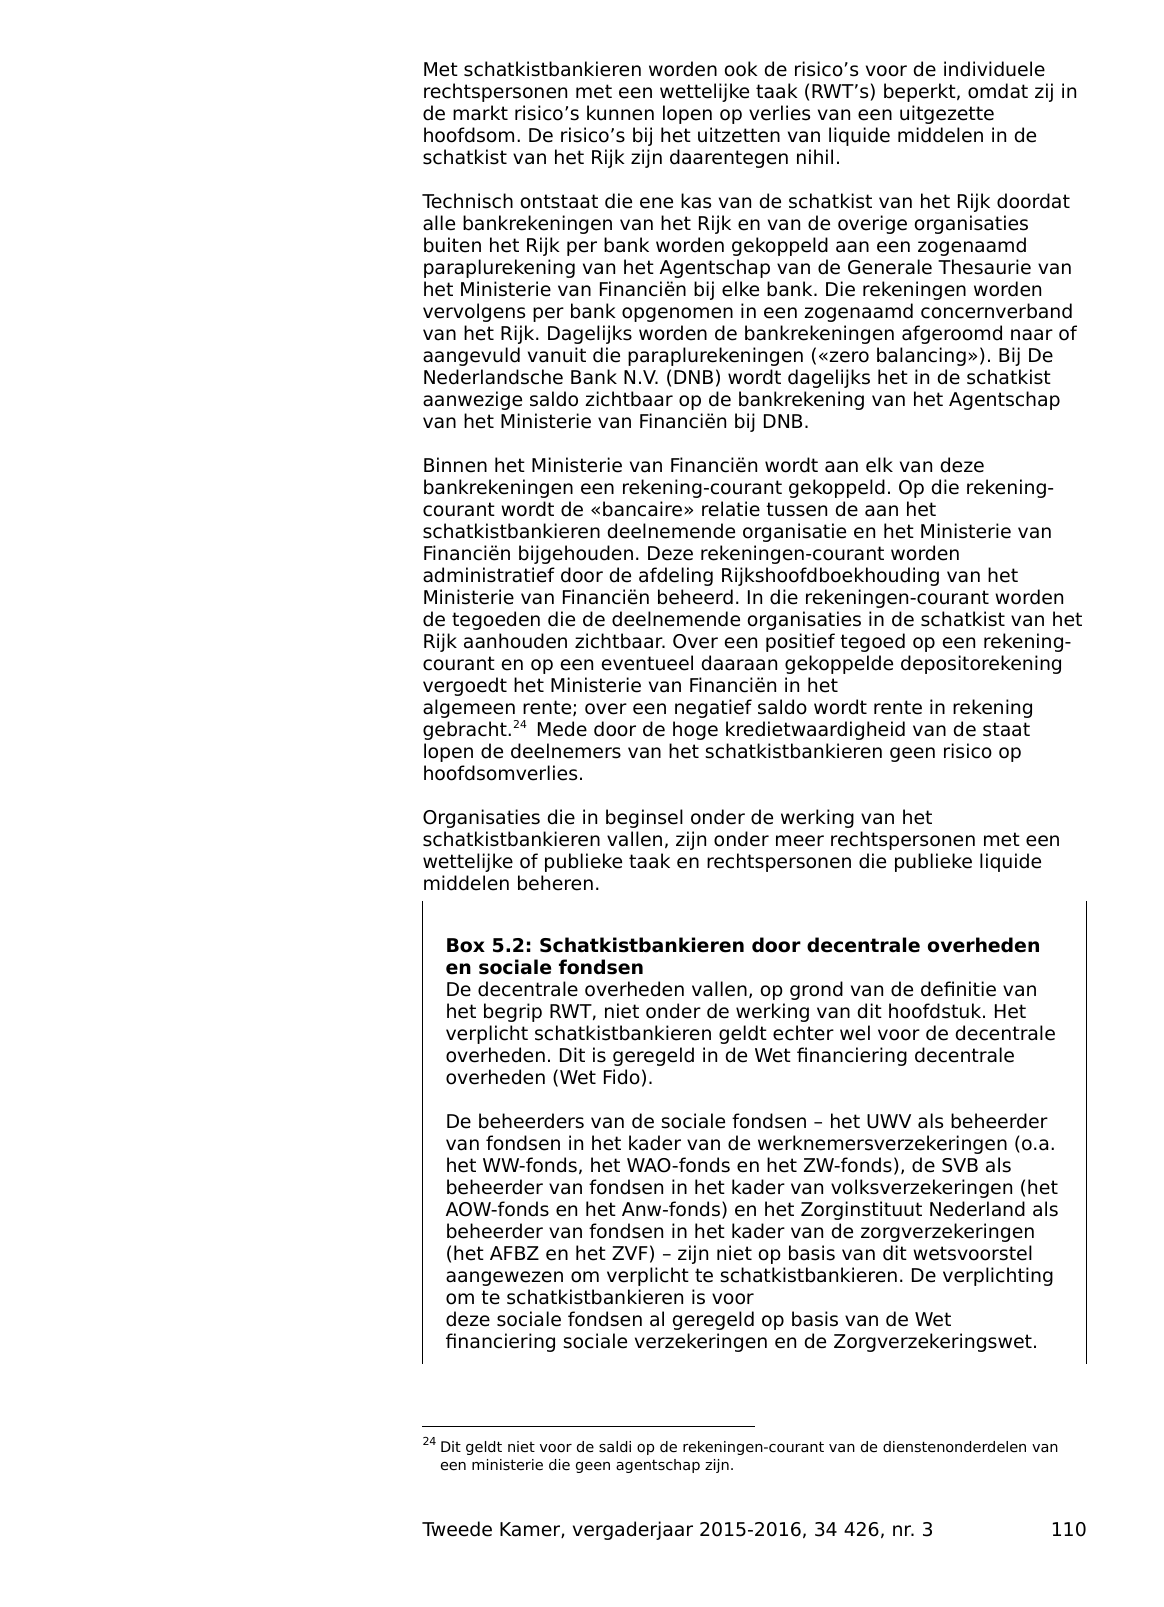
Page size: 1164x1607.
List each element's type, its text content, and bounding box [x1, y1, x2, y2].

text Binnen het Ministerie van Financiën wordt aan elk van deze bankrekeningen een rekening-courant gekoppeld. Op die rekening-courant wordt de «bancaire» relatie tussen de aan het schatkistbankieren deelnemende organisatie en het Ministerie van Financiën bijgehouden. Deze rekeningen-courant worden administratief door de afdeling Rijkshoofdboekhouding van het Ministerie van Financiën beheerd. In die rekeningen-courant worden de tegoeden die de deelnemende organisaties in de schatkist van het Rijk aanhouden zichtbaar. Over een positief tegoed op een rekening-courant en op een eventueel daaraan gekoppelde depositorekening vergoedt het Ministerie van Financiën in het [422, 455, 1087, 697]
text Technisch ontstaat die ene kas van de schatkist van het Rijk doordat alle bankrekeningen van het Rijk en van de overige organisaties buiten het Rijk per bank worden gekoppeld aan een zogenaamd paraplurekening van het Agentschap van de Generale Thesaurie van het Ministerie van Financiën bij elke bank. Die rekeningen worden vervolgens per bank opgenomen in een zogenaamd concernverband van het Rijk. Dagelijks worden de bankrekeningen afgeroomd naar of aangevuld vanuit die paraplurekeningen («zero balancing»). Bij De Nederlandsche Bank N.V. (DNB) wordt dagelijks het in de schatkist aanwezige saldo zichtbaar op de bankrekening van het Agentschap van het Ministerie van Financiën bij DNB. [422, 191, 1087, 433]
text Dit geldt niet voor de saldi op de rekeningen-courant van de dienstenonderdelen van een ministerie die geen agentschap zijn. [422, 1435, 1087, 1474]
text Met schatkistbankieren worden ook de risico’s voor de individuele rechtspersonen met een wettelijke taak (RWT’s) beperkt, omdat zij in de markt risico’s kunnen lopen op verlies van een uitgezette hoofdsom. De risico’s bij het uitzetten van liquide middelen in de schatkist van het Rijk zijn daarentegen nihil. [422, 59, 1087, 169]
table_header Box 5.2: Schatkistbankieren door decentrale overheden en sociale fondsen De decentrale overheden vallen, op grond van de definitie van het begrip RWT, niet onder de werking van dit hoofdstuk. Het verplicht schatkistbankieren geldt echter wel voor de decentrale overheden. Dit is geregeld in de Wet financiering decentrale overheden (Wet Fido). De beheerders van de sociale fondsen – het UWV als beheerder van fondsen in het kader van de werknemersverzekeringen (o.a. het WW-fonds, het WAO-fonds en het ZW-fonds), de SVB als beheerder van fondsen in het kader van volksverzekeringen (het AOW-fonds en het Anw-fonds) en het Zorginstituut Nederland als beheerder van fondsen in het kader van de zorgverzekeringen (het AFBZ en het ZVF) – zijn niet op basis van dit wetsvoorstel aangewezen om verplicht te schatkistbankieren. De verplichting om te schatkistbankieren is voor deze sociale fondsen al geregeld op basis van de Wet financiering sociale verzekeringen en de Zorgverzekeringswet. [423, 901, 1086, 1364]
text Organisaties die in beginsel onder de werking van het schatkistbankieren vallen, zijn onder meer rechtspersonen met een wettelijke of publieke taak en rechtspersonen die publieke liquide middelen beheren. [422, 807, 1087, 895]
text algemeen rente; over een negatief saldo wordt rente in rekening gebracht. Mede door de hoge kredietwaardigheid van de staat lopen de deelnemers van het schatkistbankieren geen risico op hoofdsomverlies. [422, 697, 1087, 785]
